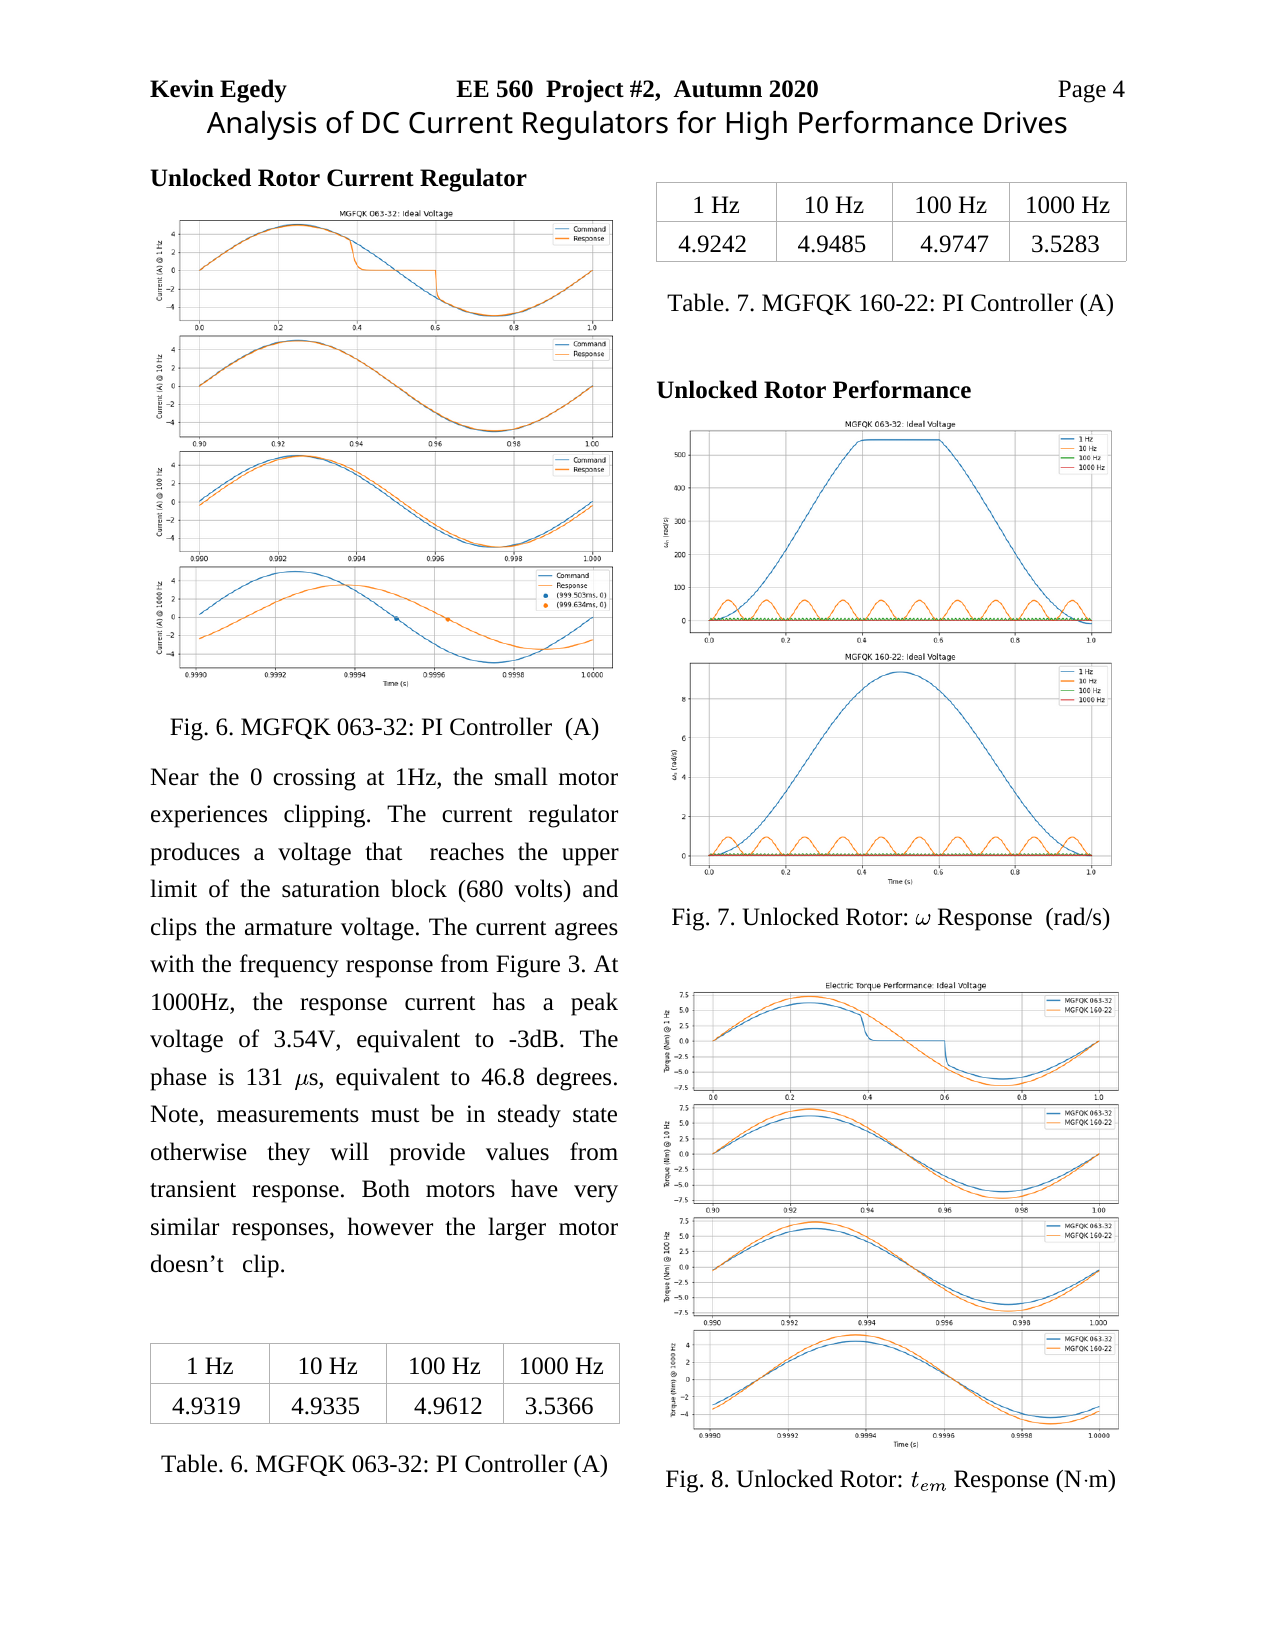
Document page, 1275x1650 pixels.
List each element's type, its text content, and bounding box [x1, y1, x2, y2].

text Unlocked Rotor Current Regulator [150, 154, 619, 191]
table_header 10 Hz [270, 1344, 386, 1383]
text Table. 7. MGFQK 160-22: PI Controller (A) [656, 289, 1125, 317]
table_header 100 Hz [893, 183, 1009, 221]
table_header 1 Hz [657, 183, 776, 221]
table_cell 4.9747 [893, 222, 1009, 261]
table_header 10 Hz [777, 183, 892, 221]
picture [150, 203, 619, 688]
text Fig. 8. Unlocked Rotor: Response (Nm) [656, 1453, 1125, 1493]
table_header 1 Hz [151, 1344, 269, 1383]
table_cell 3.5283 [1010, 222, 1126, 261]
table_header 1000 Hz [1010, 183, 1126, 221]
picture [656, 980, 1125, 1453]
table_cell 3.5366 [504, 1384, 619, 1423]
table_cell 4.9335 [270, 1384, 386, 1423]
text Fig. 6. MGFQK 063-32: PI Controller (A) [150, 688, 619, 741]
text Near the 0 crossing at 1Hz, the small motor experiences clipping. The current regulator produces a voltage that reaches the upper limit of the saturation block (680 volts) and clips the armature voltage. The current agrees with the frequency response from Figure 3. At 1000Hz, the response current has a peak voltage of 3.54V, equivalent to -3dB. The phase is 131 s, equivalent to 46.8 degrees. Note, measurements must be in steady state otherwise they will provide values from transient response. Both motors have very similar responses, however the larger motor doesn’t clip. [150, 753, 619, 1316]
table_cell 4.9242 [657, 222, 776, 261]
table_cell 4.9485 [777, 222, 892, 261]
picture [656, 416, 1125, 891]
text Table. 6. MGFQK 063-32: PI Controller (A) [150, 1450, 619, 1478]
text Unlocked Rotor Performance [656, 367, 1125, 404]
table_cell 4.9319 [151, 1384, 269, 1423]
table_header 1000 Hz [504, 1344, 619, 1383]
text Fig. 7. Unlocked Rotor: Response (rad/s) [656, 891, 1125, 968]
table_cell 4.9612 [387, 1384, 503, 1423]
table_header 100 Hz [387, 1344, 503, 1383]
